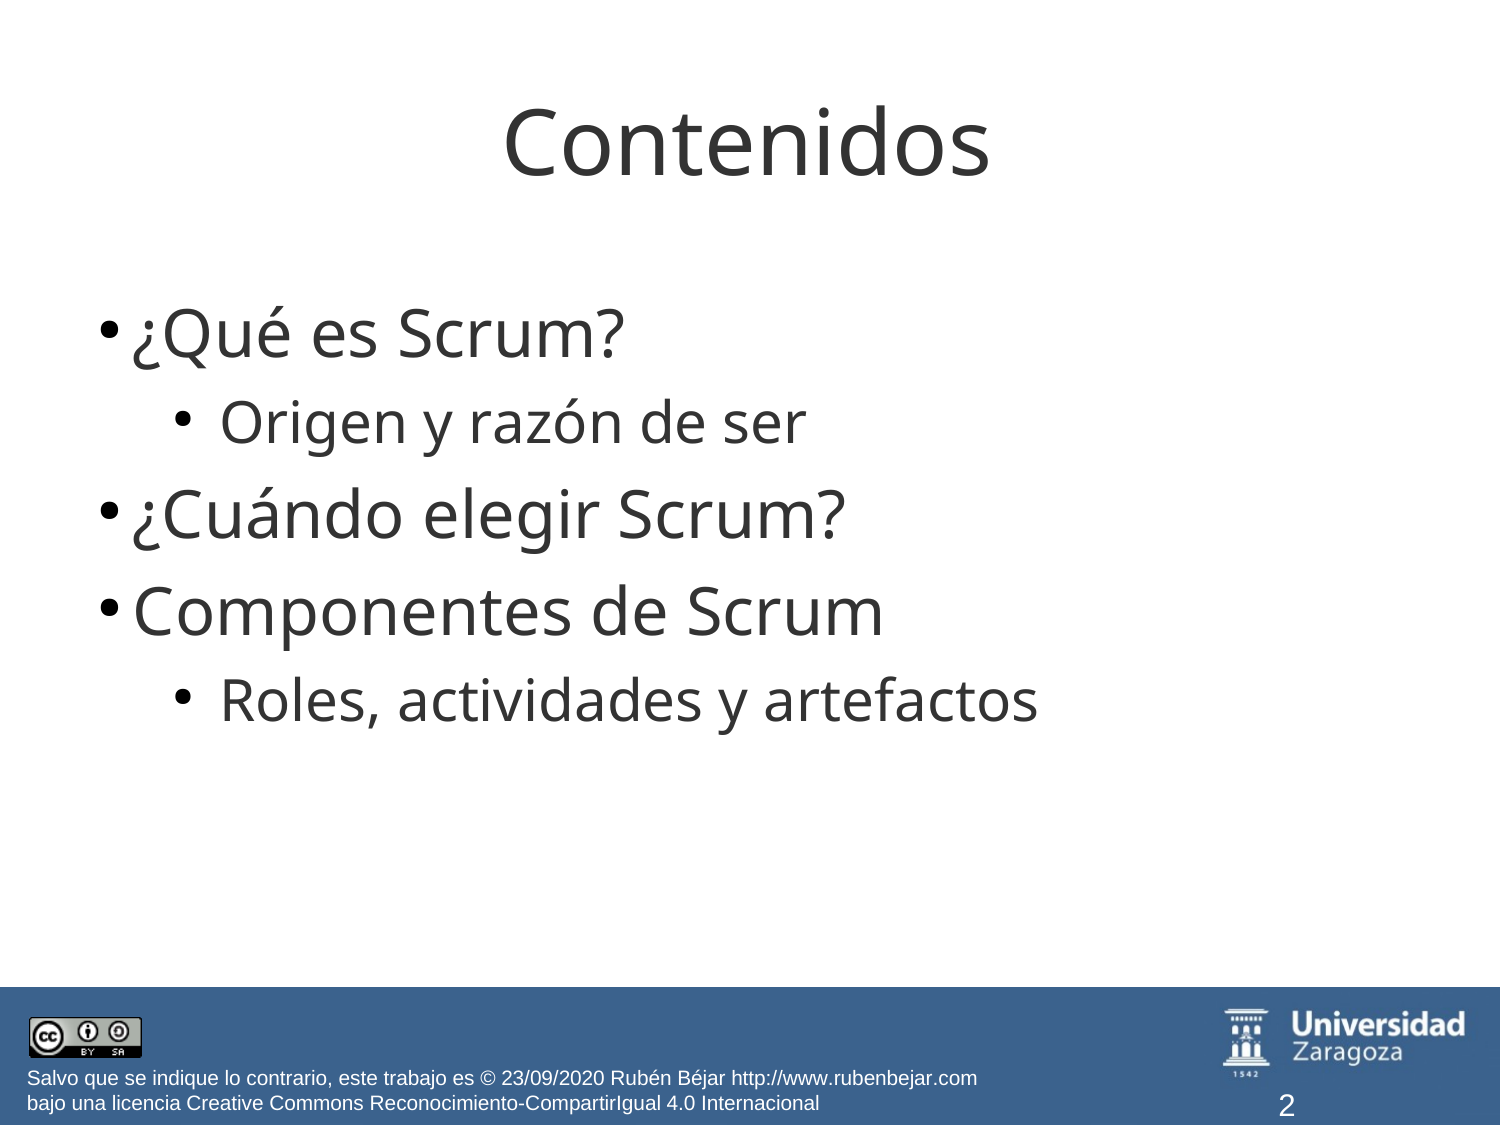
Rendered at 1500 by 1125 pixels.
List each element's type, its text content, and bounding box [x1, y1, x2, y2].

list ¿Qué es Scrum? Origen y razón de ser ¿Cuándo elegir Scrum? Componentes de Scrum Roles, actividades y artefactos [82, 283, 1418, 957]
picture [0, 987, 1500, 1125]
title Contenidos [74, 21, 1420, 257]
